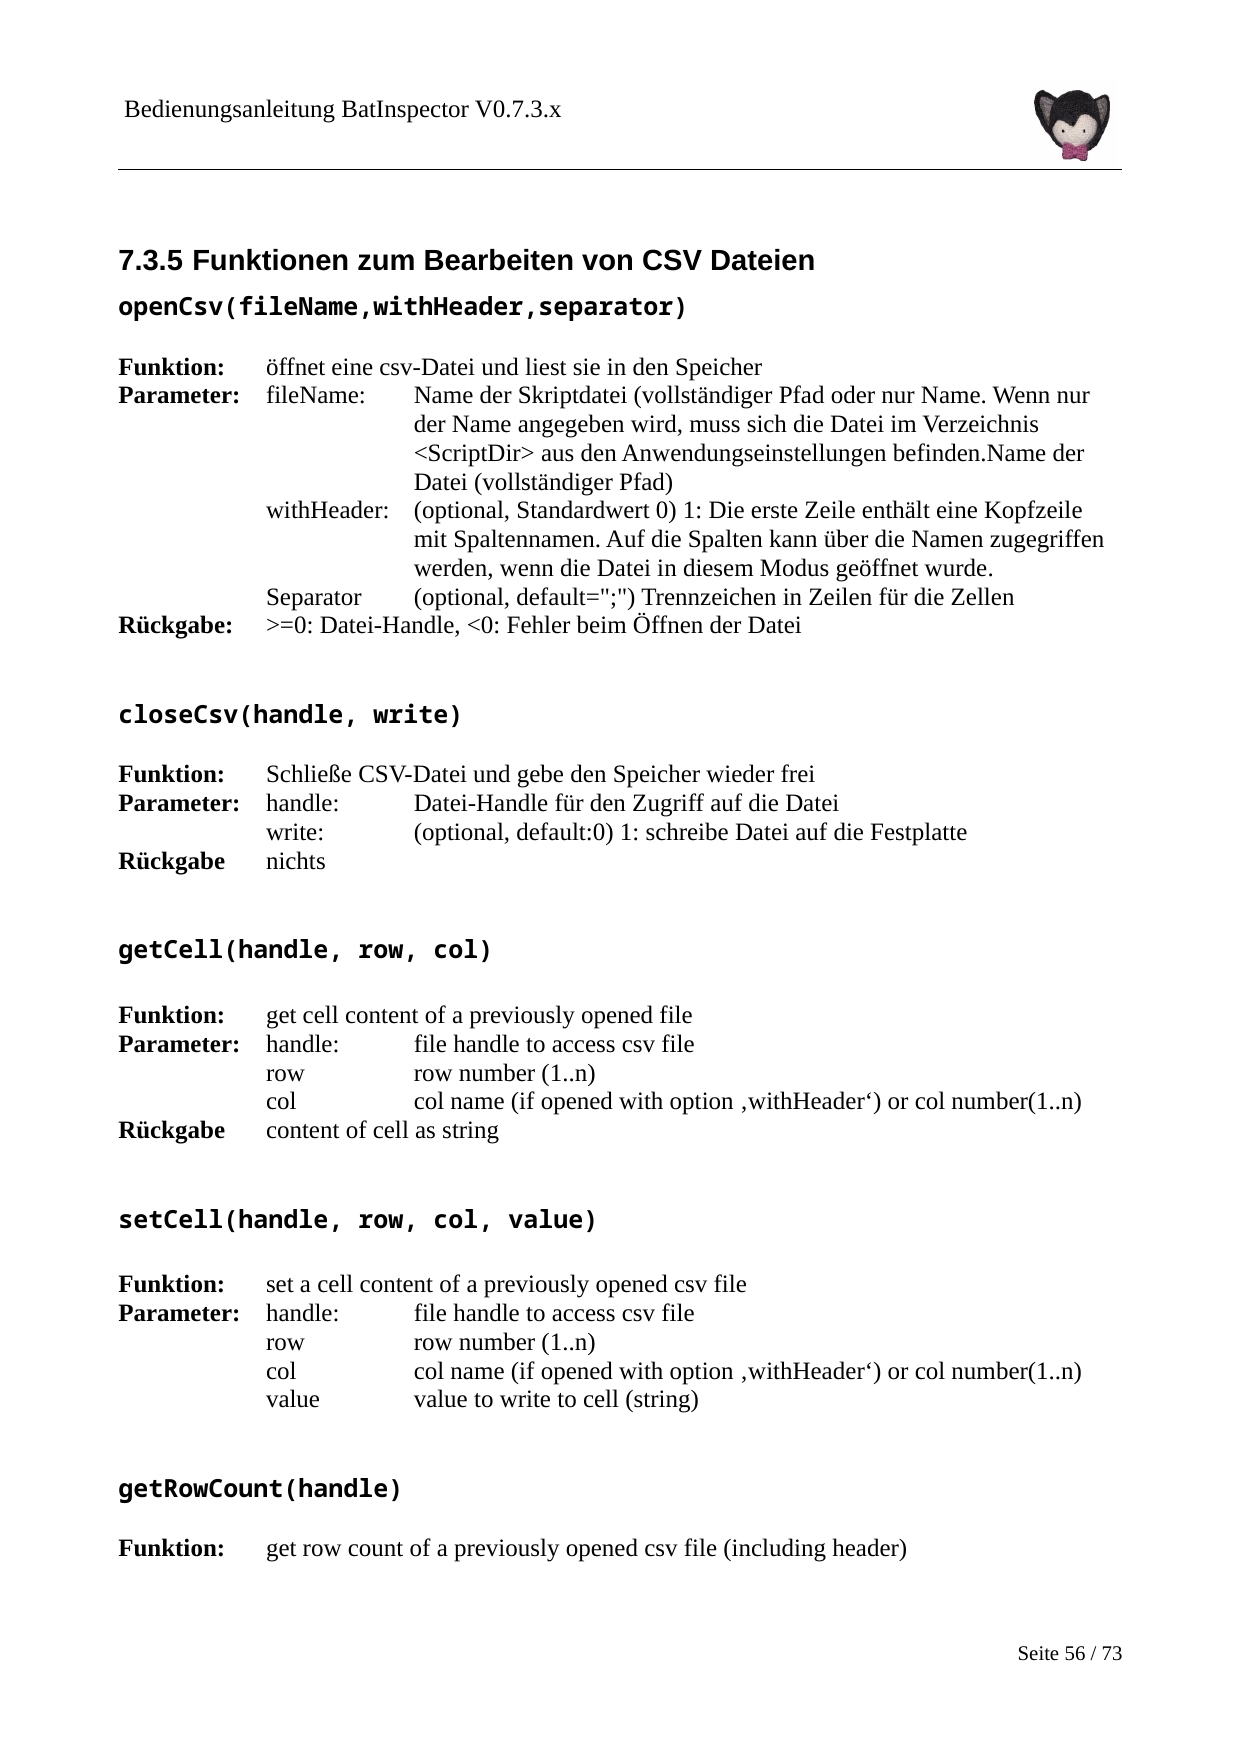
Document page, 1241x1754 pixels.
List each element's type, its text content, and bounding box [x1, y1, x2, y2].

text Rückgabe: >=0: Datei-Handle, <0: Fehler beim Öffnen der Datei [118, 610, 1122, 639]
text setCell(handle, row, col, value) [118, 1201, 1122, 1235]
text Funktion: get cell content of a previously opened file [118, 1000, 1122, 1029]
text Parameter: handle: file handle to access csv file row row number (1..n) [118, 1029, 1122, 1086]
text col col name (if opened with option ‚withHeader‘) or col number(1..n) [118, 1356, 1122, 1384]
text write: (optional, default:0) 1: schreibe Datei auf die Festplatte [118, 817, 1122, 846]
text Funktion: set a cell content of a previously opened csv file [118, 1269, 1122, 1298]
text Rückgabe content of cell as string [118, 1115, 1122, 1144]
text Funktion: öffnet eine csv-Datei und liest sie in den Speicher [118, 352, 1122, 380]
text Parameter: handle: Datei-Handle für den Zugriff auf die Datei [118, 788, 1122, 817]
text Rückgabe nichts [118, 846, 1122, 874]
picture [1030, 80, 1119, 169]
text getRowCount(handle) [118, 1471, 1122, 1505]
text col col name (if opened with option ‚withHeader‘) or col number(1..n) [118, 1086, 1122, 1115]
subtitle Funktionen zum Bearbeiten von CSV Dateien [118, 243, 1122, 276]
text Parameter: handle: file handle to access csv file row row number (1..n) [118, 1298, 1122, 1356]
text getCell(handle, row, col) [118, 932, 1122, 966]
text Separator (optional, default=";") Trennzeichen in Zeilen für die Zellen [118, 582, 1122, 610]
text Parameter: fileName: Name der Skriptdatei (vollständiger Pfad oder nur Name. Wenn nur der Name angegeben wird, muss sich die Datei im Verzeichnis <ScriptDir> aus den Anwendungseinstellungen befinden.Name der Datei (vollständiger Pfad) withHeader: (optional, Standardwert 0) 1: Die erste Zeile enthält eine Kopfzeile mit Spaltennamen. Auf die Spalten kann über die Namen zugegriffen werden, wenn die Datei in diesem Modus geöffnet wurde. [118, 380, 1122, 582]
text Funktion: get row count of a previously opened csv file (including header) [118, 1533, 1122, 1562]
text Funktion: Schließe CSV-Datei und gebe den Speicher wieder frei [118, 759, 1122, 788]
text value value to write to cell (string) [118, 1384, 1122, 1413]
text openCsv(fileName,withHeader,separator) [118, 289, 1122, 323]
text closeCsv(handle, write) [118, 697, 1122, 731]
